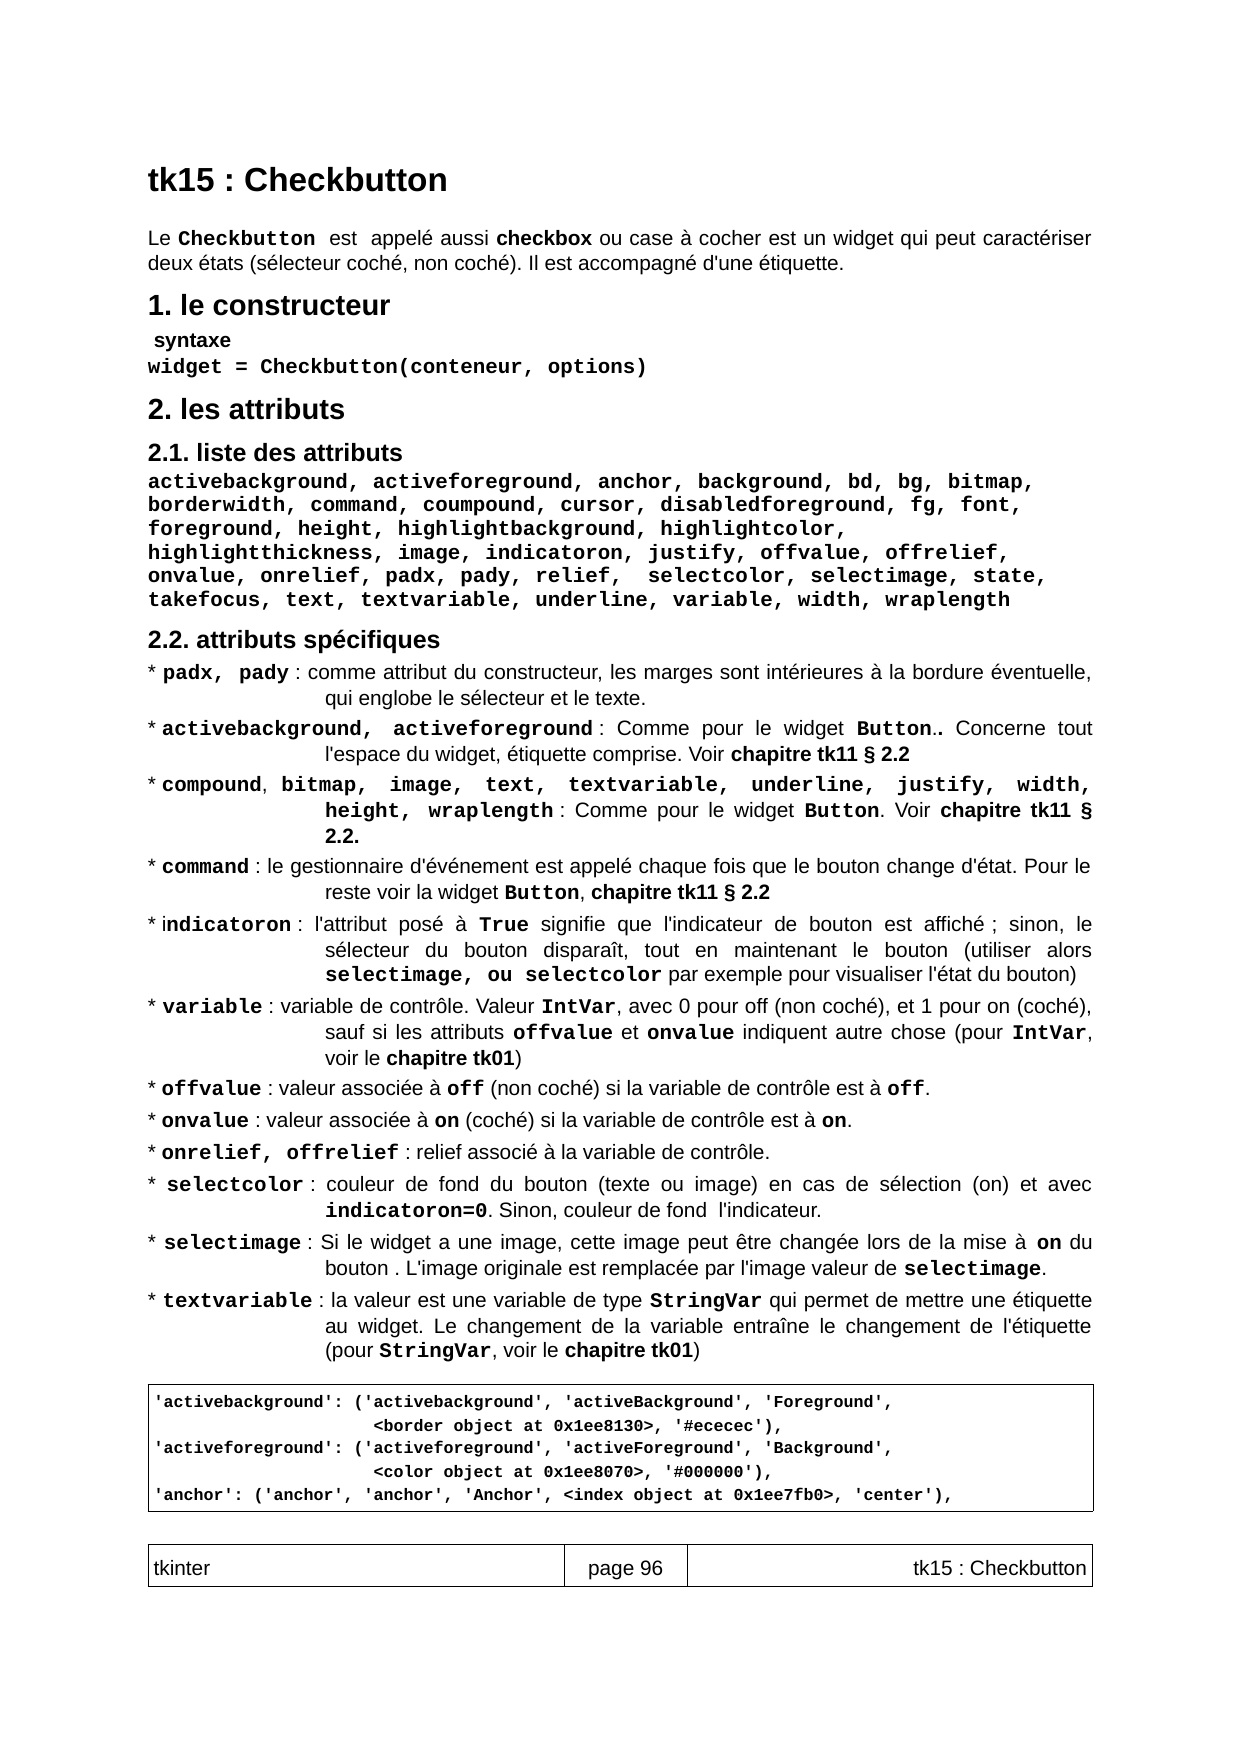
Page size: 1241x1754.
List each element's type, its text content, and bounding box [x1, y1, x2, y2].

text * padx, pady : comme attribut du constructeur, les marges sont intérieures à la bordure éventuelle, qui englobe le sélecteur et le texte. [148, 660, 1093, 710]
subtitle 1. le constructeur [148, 288, 1093, 321]
text * activebackground, activeforeground : Comme pour le widget Button.. Concerne tout l'espace du widget, étiquette comprise. Voir chapitre tk11 § 2.2 [148, 716, 1093, 766]
subtitle 2. les attributs [148, 392, 1093, 425]
text * onvalue : valeur associée à on (coché) si la variable de contrôle est à on. [148, 1108, 1093, 1134]
subtitle tk15 : Checkbutton [148, 160, 1093, 198]
text * indicatoron : l'attribut posé à True signifie que l'indicateur de bouton est affiché ; sinon, le sélecteur du bouton disparaît, tout en maintenant le bouton (utiliser alors selectimage, ou selectcolor par exemple pour visualiser l'état du bouton) [148, 912, 1093, 988]
text * variable : variable de contrôle. Valeur IntVar, avec 0 pour off (non coché), et 1 pour on (coché), sauf si les attributs offvalue et onvalue indiquent autre chose (pour IntVar, voir le chapitre tk01) [148, 994, 1093, 1069]
text * onrelief, offrelief : relief associé à la variable de contrôle. [148, 1140, 1093, 1166]
text * compound, bitmap, image, text, textvariable, underline, justify, width, height, wraplength : Comme pour le widget Button. Voir chapitre tk11 § 2.2. [148, 772, 1093, 848]
table_header 'activebackground': ('activebackground', 'activeBackground', 'Foreground', <border object at 0x1ee8130>, '#ececec'), 'activeforeground': ('activeforeground', 'activeForeground', 'Background', <color object at 0x1ee8070>, '#000000'), 'anchor': ('anchor', 'anchor', 'Anchor', <index object at 0x1ee7fb0>, 'center'), [149, 1385, 1093, 1511]
text * selectimage : Si le widget a une image, cette image peut être changée lors de la mise à on du bouton . L'image originale est remplacée par l'image valeur de selectimage. [148, 1230, 1093, 1282]
text * offvalue : valeur associée à off (non coché) si la variable de contrôle est à off. [148, 1076, 1093, 1102]
text * textvariable : la valeur est une variable de type StringVar qui permet de mettre une étiquette au widget. Le changement de la variable entraîne le changement de l'étiquette (pour StringVar, voir le chapitre tk01) [148, 1288, 1093, 1363]
text * selectcolor : couleur de fond du bouton (texte ou image) en cas de sélection (on) et avec indicatoron=0. Sinon, couleur de fond l'indicateur. [148, 1172, 1093, 1224]
text Le Checkbutton est appelé aussi checkbox ou case à cocher est un widget qui peut caractériser deux états (sélecteur coché, non coché). Il est accompagné d'une étiquette. [148, 225, 1093, 275]
subtitle 2.1. liste des attributs [148, 438, 1093, 467]
text * command : le gestionnaire d'événement est appelé chaque fois que le bouton change d'état. Pour le reste voir la widget Button, chapitre tk11 § 2.2 [148, 854, 1093, 906]
text activebackground, activeforeground, anchor, background, bd, bg, bitmap, borderwidth, command, coumpound, cursor, disabledforeground, fg, font, foreground, height, highlightbackground, highlightcolor, highlightthickness, image, indicatoron, justify, offvalue, offrelief, onvalue, onrelief, padx, pady, relief, selectcolor, selectimage, state, takefocus, text, textvariable, underline, variable, width, wraplength [148, 471, 1093, 613]
text widget = Checkbutton(conteneur, options) [148, 356, 1093, 379]
subtitle 2.2. attributs spécifiques [148, 625, 1093, 654]
text syntaxe [148, 327, 1093, 351]
